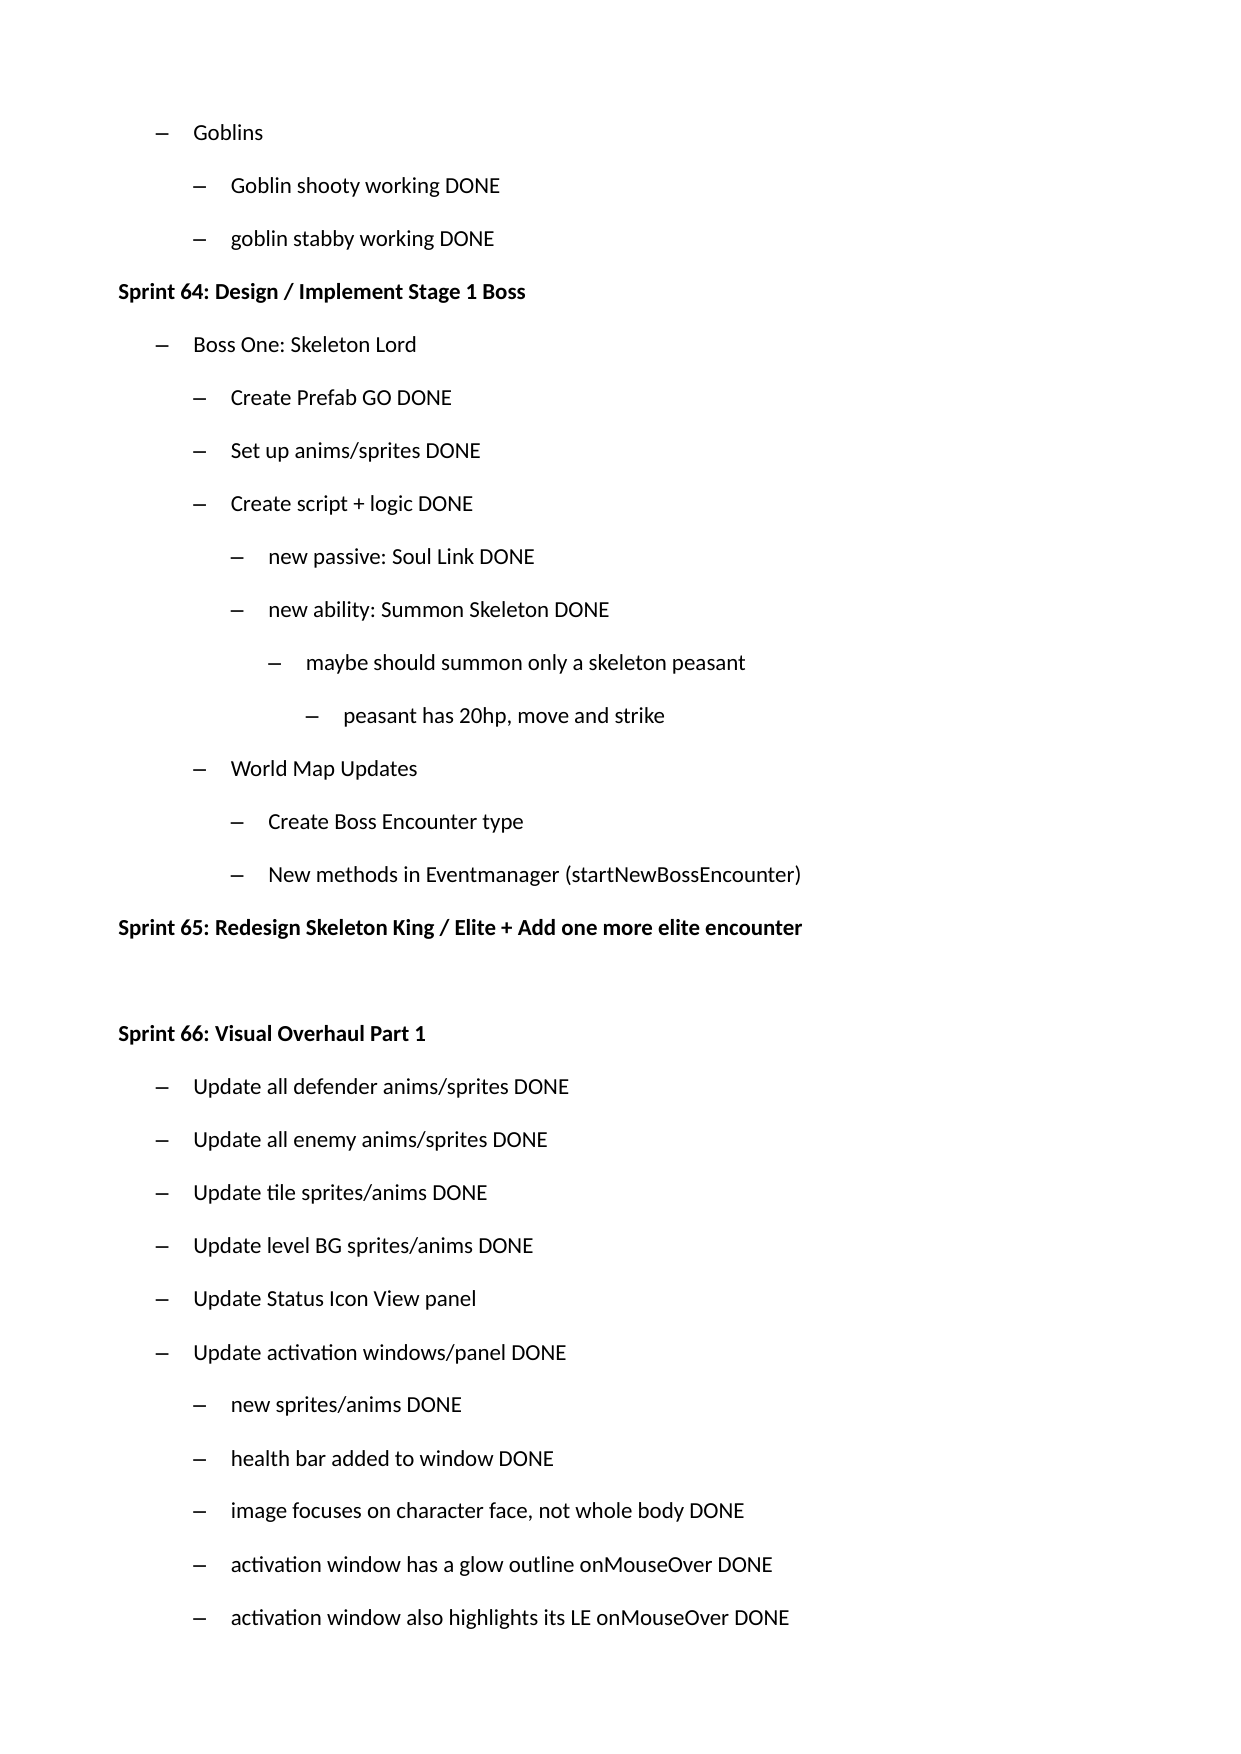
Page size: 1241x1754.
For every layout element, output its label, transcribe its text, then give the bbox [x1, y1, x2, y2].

list peasant has 20hp, move and strike [306, 701, 1122, 729]
list image focuses on character face, not whole body DONE [193, 1497, 1122, 1525]
text Sprint 66: Visual Overhaul Part 1 [118, 1019, 1122, 1047]
list World Map Updates [193, 754, 1122, 782]
list Create script + logic DONE [193, 489, 1122, 517]
list activation window also highlights its LE onMouseOver DONE [193, 1603, 1122, 1631]
list New methods in Eventmanager (startNewBossEncounter) [231, 860, 1122, 888]
list activation window has a glow outline onMouseOver DONE [193, 1550, 1122, 1578]
list Boss One: Skeleton Lord [156, 330, 1122, 358]
list Update activation windows/panel DONE [156, 1338, 1122, 1366]
list health bar added to window DONE [193, 1444, 1122, 1472]
list new ability: Summon Skeleton DONE [231, 595, 1122, 623]
list Update tile sprites/anims DONE [156, 1178, 1122, 1207]
list Update all defender anims/sprites DONE [156, 1072, 1122, 1101]
list Update level BG sprites/anims DONE [156, 1232, 1122, 1259]
list Goblin shooty working DONE [193, 171, 1122, 199]
list Create Boss Encounter type [231, 807, 1122, 835]
list maybe should summon only a skeleton peasant [268, 648, 1122, 676]
list Update all enemy anims/sprites DONE [156, 1126, 1122, 1153]
list new sprites/anims DONE [193, 1391, 1122, 1419]
list Set up anims/sprites DONE [193, 436, 1122, 464]
list goblin stabby working DONE [193, 224, 1122, 252]
text Sprint 65: Redesign Skeleton King / Elite + Add one more elite encounter [118, 913, 1122, 941]
text Sprint 64: Design / Implement Stage 1 Boss [118, 277, 1122, 305]
list Goblins [156, 118, 1122, 146]
list Create Prefab GO DONE [193, 383, 1122, 411]
list new passive: Soul Link DONE [231, 542, 1122, 570]
list Update Status Icon View panel [156, 1284, 1122, 1313]
